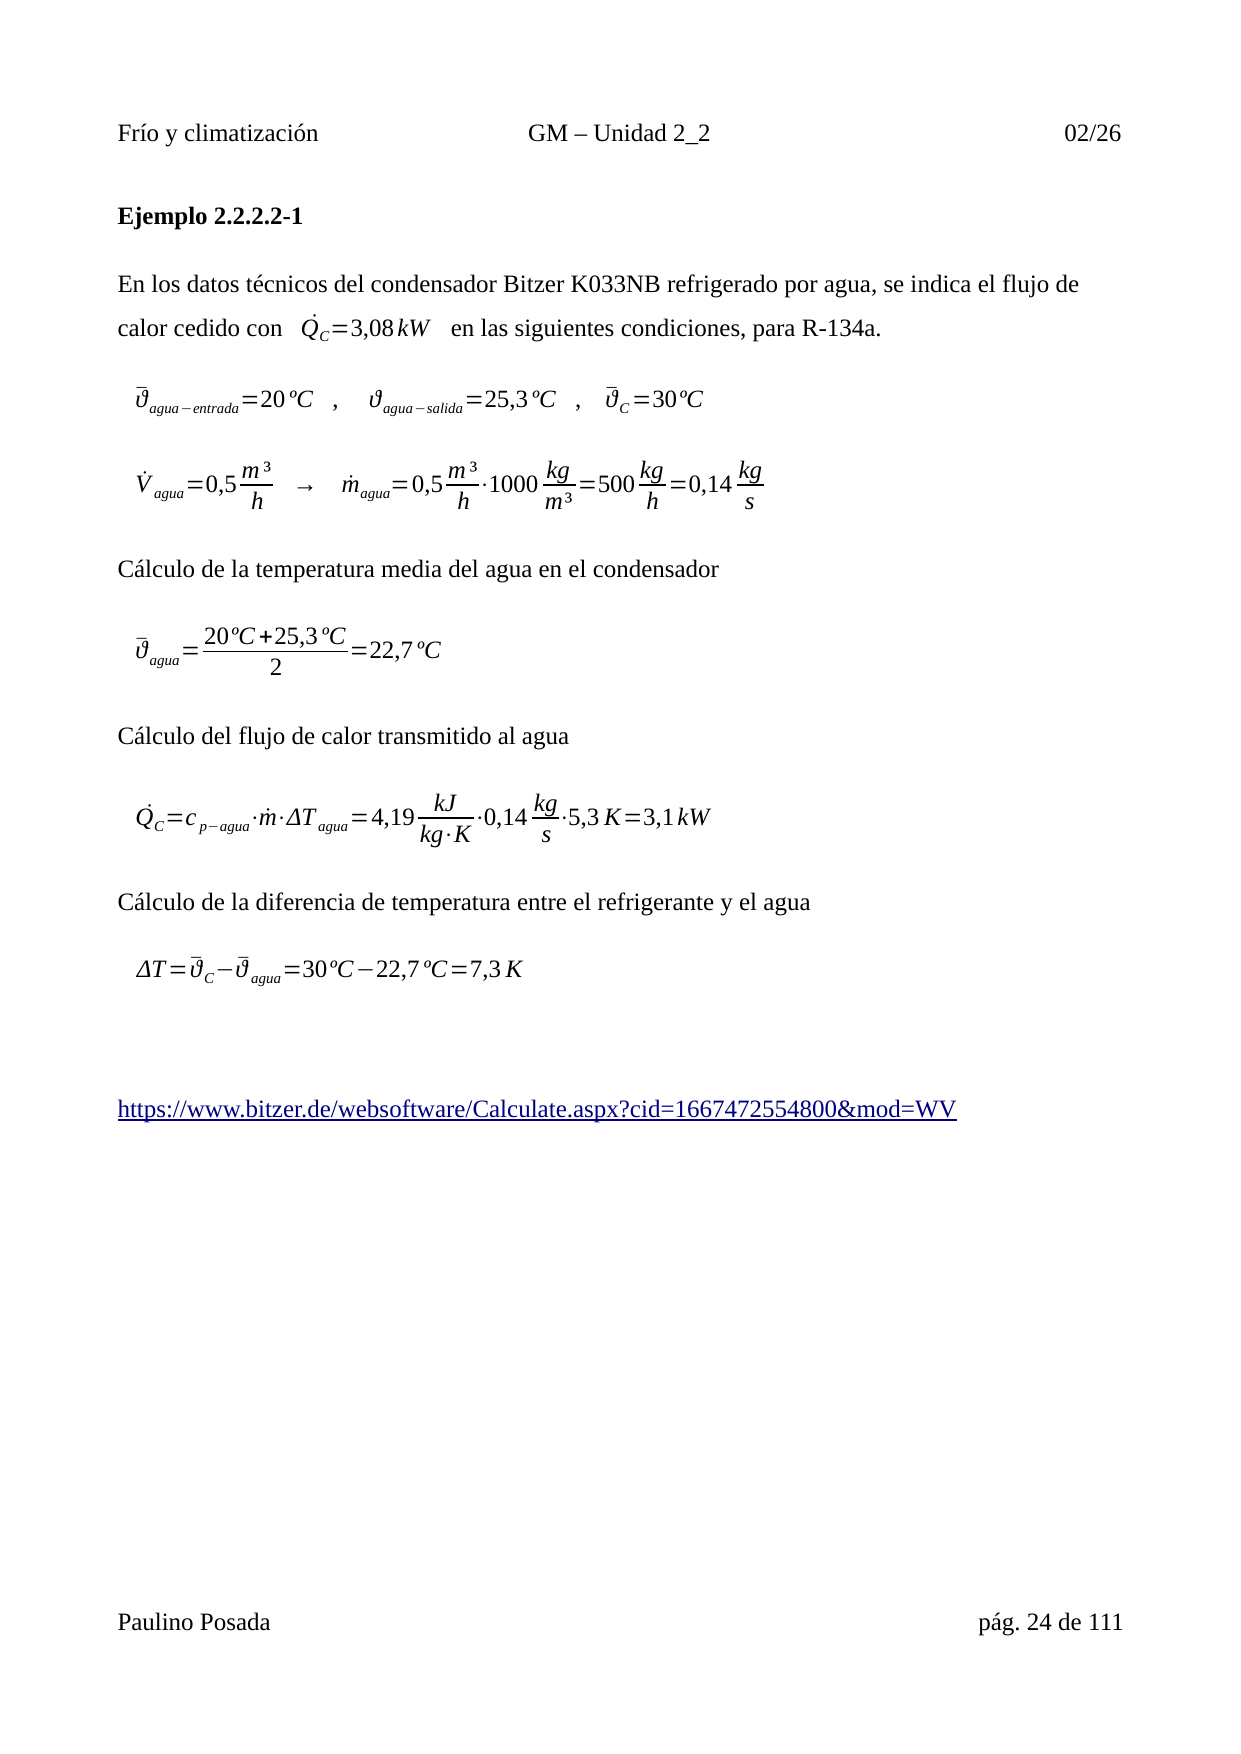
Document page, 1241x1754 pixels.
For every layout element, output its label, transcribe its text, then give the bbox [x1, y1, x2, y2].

text Cálculo del flujo de calor transmitido al agua [117, 721, 1123, 750]
text , , [117, 384, 1123, 417]
text Cálculo de la temperatura media del agua en el condensador [117, 554, 1123, 583]
text En los datos técnicos del condensador Bitzer K033NB refrigerado por agua, se indica el flujo de calor cedido conen las siguientes condiciones, para R-134a. [117, 269, 1123, 345]
text → [117, 456, 1123, 515]
text Cálculo de la diferencia de temperatura entre el refrigerante y el agua [117, 887, 1123, 916]
text Ejemplo 2.2.2.2-1 [117, 201, 1123, 230]
text https://www.bitzer.de/websoftware/Calculate.aspx?cid=1667472554800&mod=WV [117, 1094, 1123, 1123]
